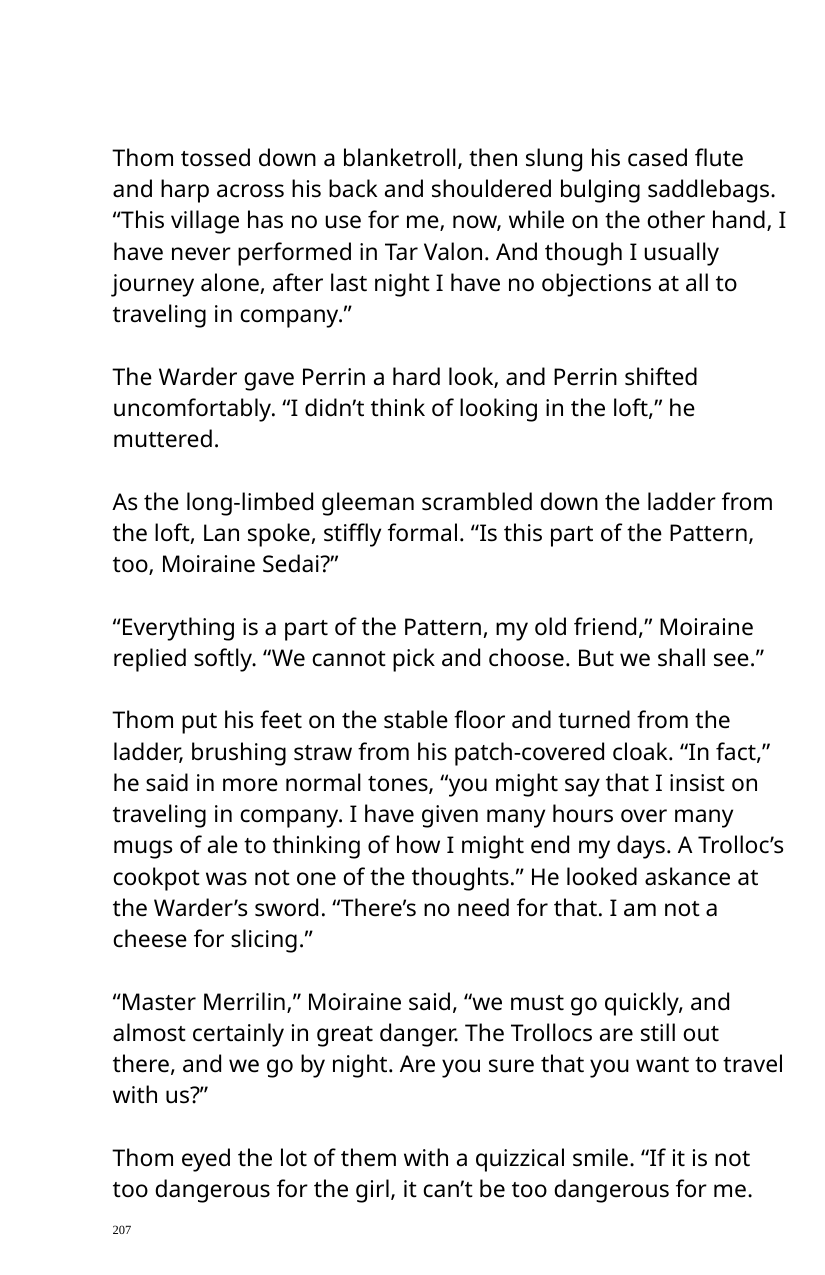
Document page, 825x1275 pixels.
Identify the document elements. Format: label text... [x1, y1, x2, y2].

text The Warder gave Perrin a hard look, and Perrin shifted uncomfortably. “I didn’t think of looking in the loft,” he muttered. [112, 361, 787, 454]
text Thom eyed the lot of them with a quizzical smile. “If it is not too dangerous for the girl, it can’t be too dangerous for me. [112, 1142, 787, 1204]
text Thom tossed down a blanketroll, then slung his cased flute and harp across his back and shouldered bulging saddlebags. “This village has no use for me, now, while on the other hand, I have never performed in Tar Valon. And though I usually journey alone, after last night I have no objections at all to traveling in company.” [112, 142, 787, 329]
text Thom put his feet on the stable floor and turned from the ladder, brushing straw from his patch-covered cloak. “In fact,” he said in more normal tones, “you might say that I insist on traveling in company. I have given many hours over many mugs of ale to thinking of how I might end my days. A Trolloc’s cookpot was not one of the thoughts.” He looked askance at the Warder’s sword. “There’s no need for that. I am not a cheese for slicing.” [112, 704, 787, 954]
text As the long-limbed gleeman scrambled down the ladder from the loft, Lan spoke, stiffly formal. “Is this part of the Pattern, too, Moiraine Sedai?” [112, 486, 787, 579]
text “Everything is a part of the Pattern, my old friend,” Moiraine replied softly. “We cannot pick and choose. But we shall see.” [112, 611, 787, 673]
text “Master Merrilin,” Moiraine said, “we must go quickly, and almost certainly in great danger. The Trollocs are still out there, and we go by night. Are you sure that you want to travel with us?” [112, 986, 787, 1111]
